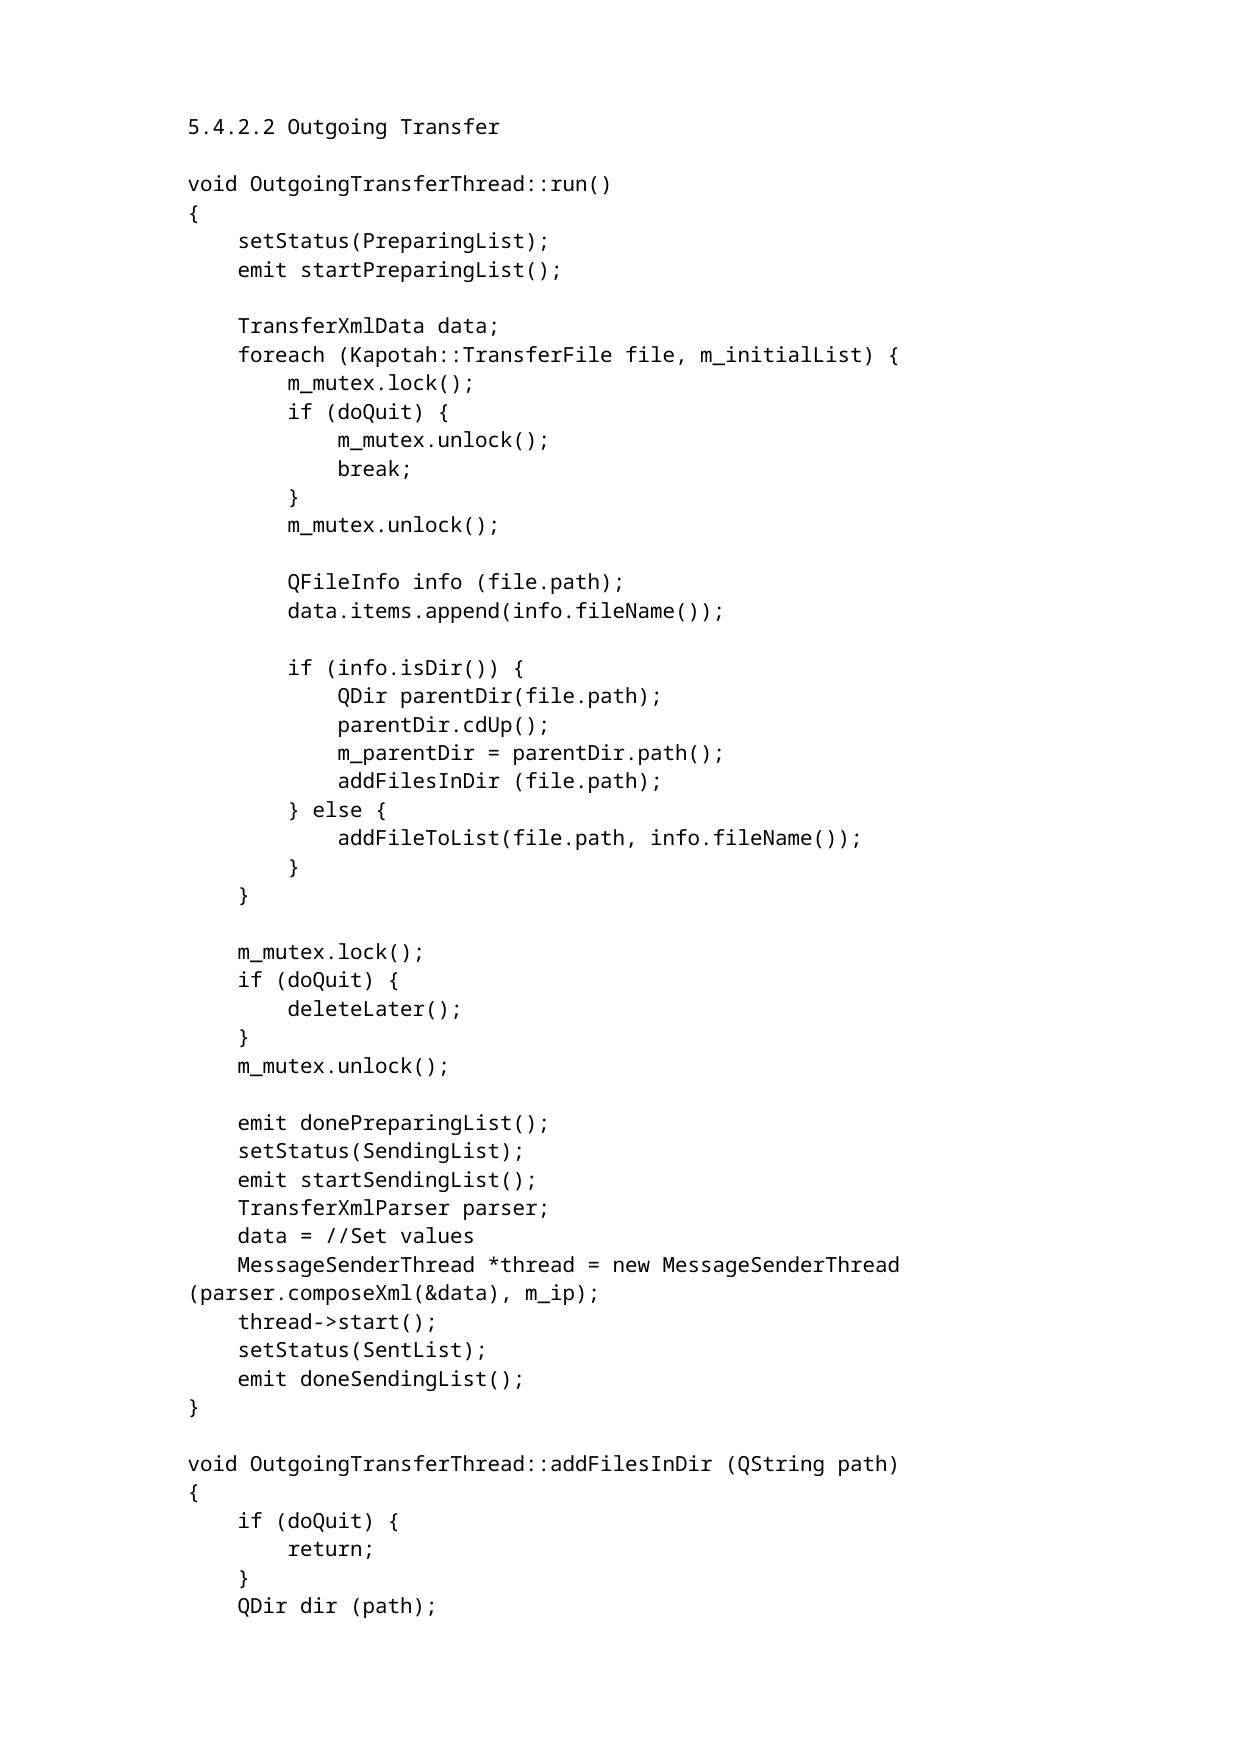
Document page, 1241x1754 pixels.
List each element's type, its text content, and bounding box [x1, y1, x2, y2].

text m_mutex.unlock(); [187, 425, 1091, 454]
text foreach (Kapotah::TransferFile file, m_initialList) { [187, 340, 1091, 368]
text parentDir.cdUp(); [187, 710, 1091, 738]
text QDir dir (path); [187, 1591, 1091, 1620]
text { [187, 1477, 1091, 1506]
text QFileInfo info (file.path); [187, 567, 1091, 596]
text setStatus(SendingList); [187, 1136, 1091, 1165]
text setStatus(PreparingList); [187, 226, 1091, 255]
text if (doQuit) { [187, 397, 1091, 425]
text emit startPreparingList(); [187, 255, 1091, 283]
text m_parentDir = parentDir.path(); [187, 738, 1091, 767]
text QDir parentDir(file.path); [187, 681, 1091, 710]
text m_mutex.unlock(); [187, 511, 1091, 539]
text } else { [187, 795, 1091, 823]
text addFilesInDir (file.path); [187, 767, 1091, 795]
text emit doneSendingList(); [187, 1364, 1091, 1392]
text } [187, 1022, 1091, 1051]
text deleteLater(); [187, 994, 1091, 1022]
text void OutgoingTransferThread::addFilesInDir (QString path) [187, 1449, 1091, 1477]
text emit donePreparingList(); [187, 1108, 1091, 1136]
text setStatus(SentList); [187, 1335, 1091, 1364]
text } [187, 482, 1091, 511]
text m_mutex.unlock(); [187, 1051, 1091, 1079]
text } [187, 880, 1091, 909]
text addFileToList(file.path, info.fileName()); [187, 823, 1091, 852]
text if (info.isDir()) { [187, 653, 1091, 681]
text void OutgoingTransferThread::run() [187, 169, 1091, 198]
text return; [187, 1534, 1091, 1563]
text 5.4.2.2 Outgoing Transfer [187, 112, 1091, 141]
text TransferXmlData data; [187, 312, 1091, 340]
text data = //Set values [187, 1222, 1091, 1250]
text } [187, 1392, 1091, 1421]
text } [187, 852, 1091, 880]
text } [187, 1563, 1091, 1591]
text data.items.append(info.fileName()); [187, 596, 1091, 624]
text { [187, 198, 1091, 226]
text MessageSenderThread *thread = new MessageSenderThread (parser.composeXml(&data), m_ip); [187, 1250, 1091, 1307]
text thread->start(); [187, 1307, 1091, 1335]
text if (doQuit) { [187, 1506, 1091, 1534]
text break; [187, 454, 1091, 482]
text if (doQuit) { [187, 966, 1091, 994]
text emit startSendingList(); [187, 1165, 1091, 1193]
text TransferXmlParser parser; [187, 1193, 1091, 1222]
text m_mutex.lock(); [187, 937, 1091, 966]
text m_mutex.lock(); [187, 368, 1091, 397]
